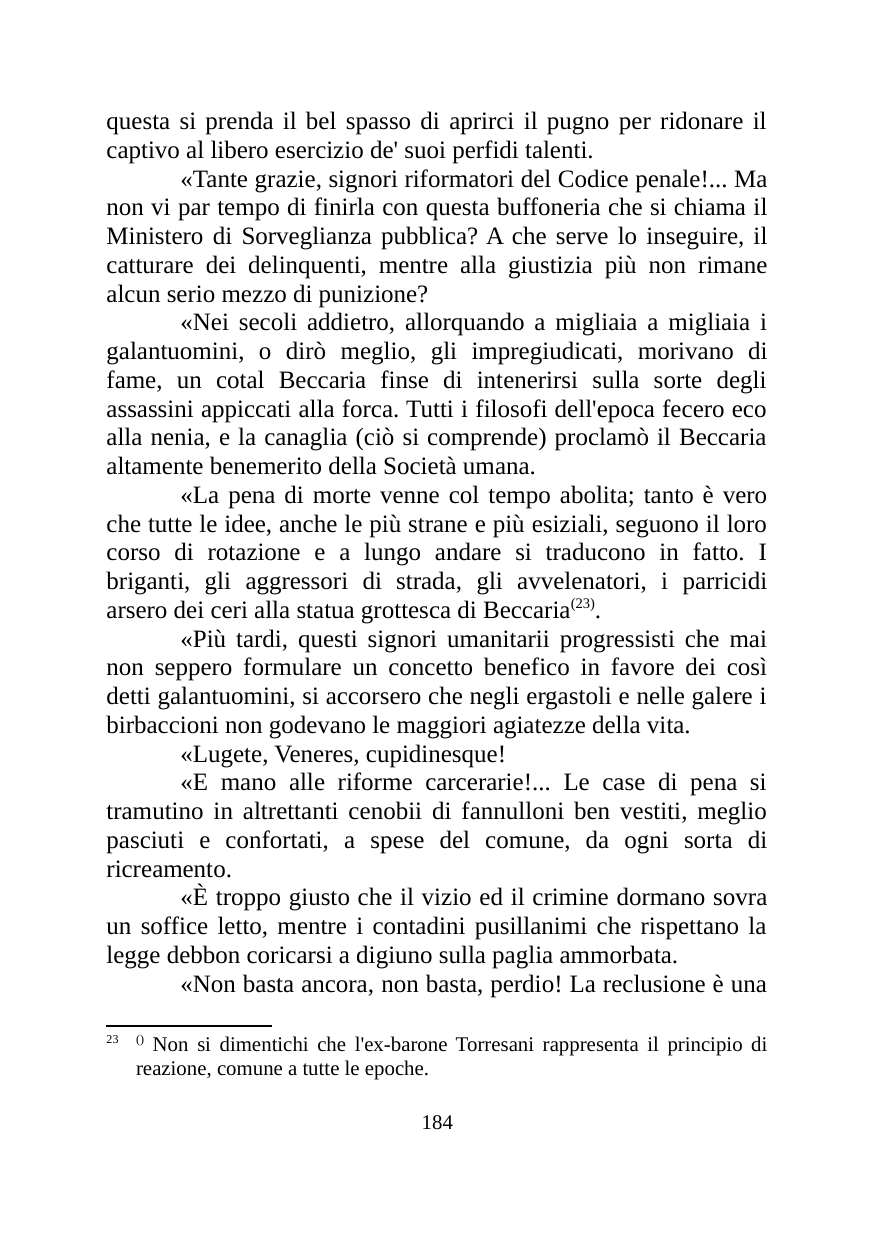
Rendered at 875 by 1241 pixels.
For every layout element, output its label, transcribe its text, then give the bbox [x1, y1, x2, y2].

text «E mano alle riforme carcerarie!... Le case di pena si tramutino in altrettanti cenobii di fannulloni ben vestiti, meglio pasciuti e confortati, a spese del comune, da ogni sorta di ricreamento. [106, 767, 768, 882]
text «Non basta ancora, non basta, perdio! La reclusione è una [106, 969, 768, 997]
text «Tante grazie, signori riformatori del Codice penale!... Ma non vi par tempo di finirla con questa buffoneria che si chiama il Ministero di Sorveglianza pubblica? A che serve lo inseguire, il catturare dei delinquenti, mentre alla giustizia più non rimane alcun serio mezzo di punizione? [106, 164, 768, 307]
text () Non si dimentichi che l'ex-barone Torresani rappresenta il principio di reazione, comune a tutte le epoche. [106, 1032, 768, 1080]
text «È troppo giusto che il vizio ed il crimine dormano sovra un soffice letto, mentre i contadini pusillanimi che rispettano la legge debbon coricarsi a digiuno sulla paglia ammorbata. [106, 882, 768, 969]
text «Più tardi, questi signori umanitarii progressisti che mai non seppero formulare un concetto benefico in favore dei così detti galantuomini, si accorsero che negli ergastoli e nelle galere i birbaccioni non godevano le maggiori agiatezze della vita. [106, 624, 768, 739]
text «Nei secoli addietro, allorquando a migliaia a migliaia i galantuomini, o dirò meglio, gli impregiudicati, morivano di fame, un cotal Beccaria finse di intenerirsi sulla sorte degli assassini appiccati alla forca. Tutti i filosofi dell'epoca fecero eco alla nenia, e la canaglia (ciò si comprende) proclamò il Beccaria altamente benemerito della Società umana. [106, 307, 768, 480]
text questa si prenda il bel spasso di aprirci il pugno per ridonare il captivo al libero esercizio de' suoi perfidi talenti. [106, 106, 768, 164]
text «La pena di morte venne col tempo abolita; tanto è vero che tutte le idee, anche le più strane e più esiziali, seguono il loro corso di rotazione e a lungo andare si traducono in fatto. I briganti, gli aggressori di strada, gli avvelenatori, i parricidi arsero dei ceri alla statua grottesca di Beccaria(). [106, 480, 768, 624]
text «Lugete, Veneres, cupidinesque! [106, 739, 768, 767]
